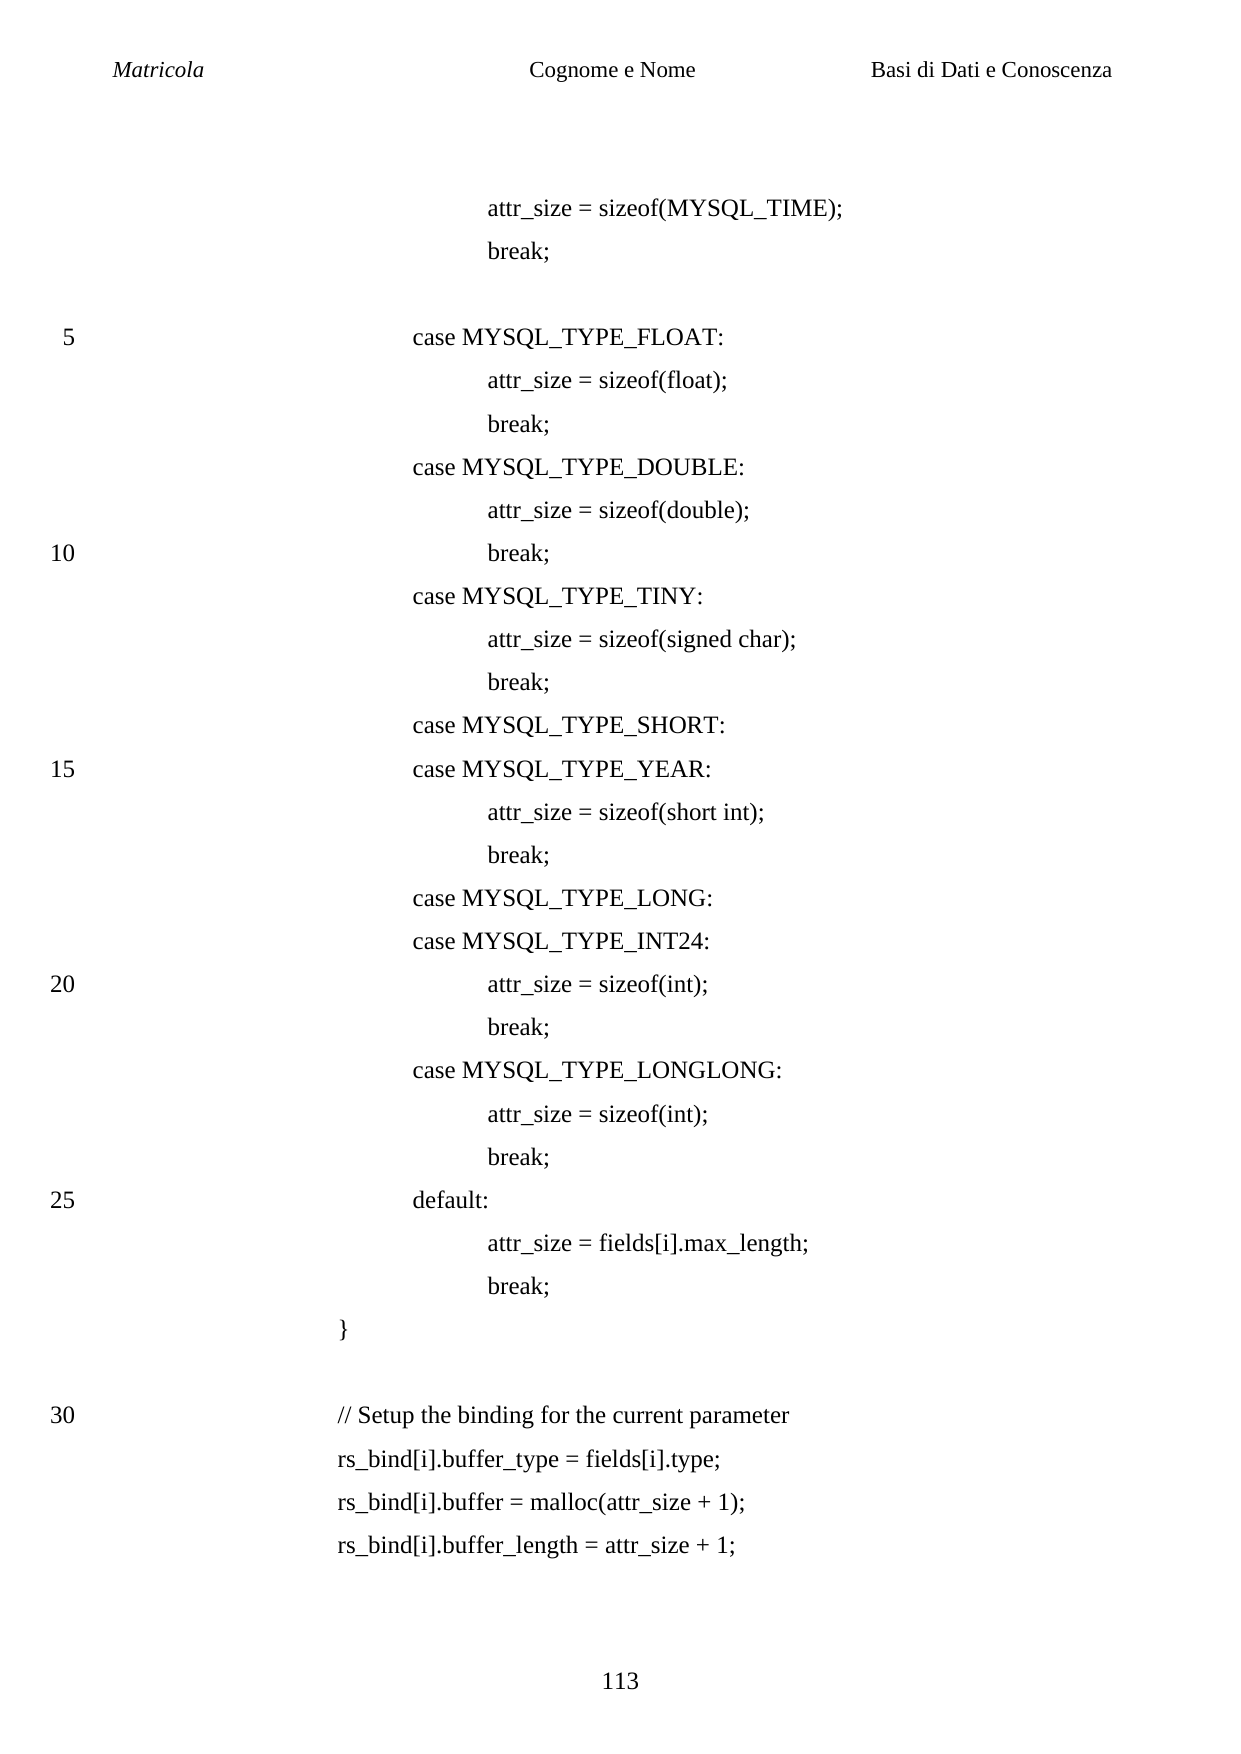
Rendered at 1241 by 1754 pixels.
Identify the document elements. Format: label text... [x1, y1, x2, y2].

text attr_size = sizeof(float); [112, 366, 1128, 394]
text break; [112, 1271, 1128, 1300]
text rs_bind[i].buffer_length = attr_size + 1; [112, 1530, 1128, 1559]
text rs_bind[i].buffer = malloc(attr_size + 1); [112, 1487, 1128, 1516]
text // Setup the binding for the current parameter [112, 1401, 1128, 1429]
text case MYSQL_TYPE_SHORT: [112, 711, 1128, 739]
text case MYSQL_TYPE_LONG: [112, 883, 1128, 912]
text break; [112, 236, 1128, 265]
text case MYSQL_TYPE_YEAR: [112, 754, 1128, 782]
text attr_size = sizeof(MYSQL_TIME); [112, 193, 1128, 222]
text attr_size = fields[i].max_length; [112, 1228, 1128, 1257]
text case MYSQL_TYPE_TINY: [112, 581, 1128, 610]
text attr_size = sizeof(double); [112, 495, 1128, 524]
text attr_size = sizeof(short int); [112, 797, 1128, 826]
text break; [112, 667, 1128, 696]
text } [112, 1314, 1128, 1343]
text attr_size = sizeof(int); [112, 969, 1128, 998]
text default: [112, 1185, 1128, 1214]
text case MYSQL_TYPE_DOUBLE: [112, 452, 1128, 481]
text rs_bind[i].buffer_type = fields[i].type; [112, 1444, 1128, 1472]
text break; [112, 409, 1128, 437]
text case MYSQL_TYPE_FLOAT: [112, 322, 1128, 351]
text break; [112, 840, 1128, 869]
text break; [112, 1142, 1128, 1171]
text break; [112, 538, 1128, 567]
text case MYSQL_TYPE_LONGLONG: [112, 1056, 1128, 1084]
text attr_size = sizeof(int); [112, 1099, 1128, 1127]
text case MYSQL_TYPE_INT24: [112, 926, 1128, 955]
text attr_size = sizeof(signed char); [112, 624, 1128, 653]
text break; [112, 1012, 1128, 1041]
